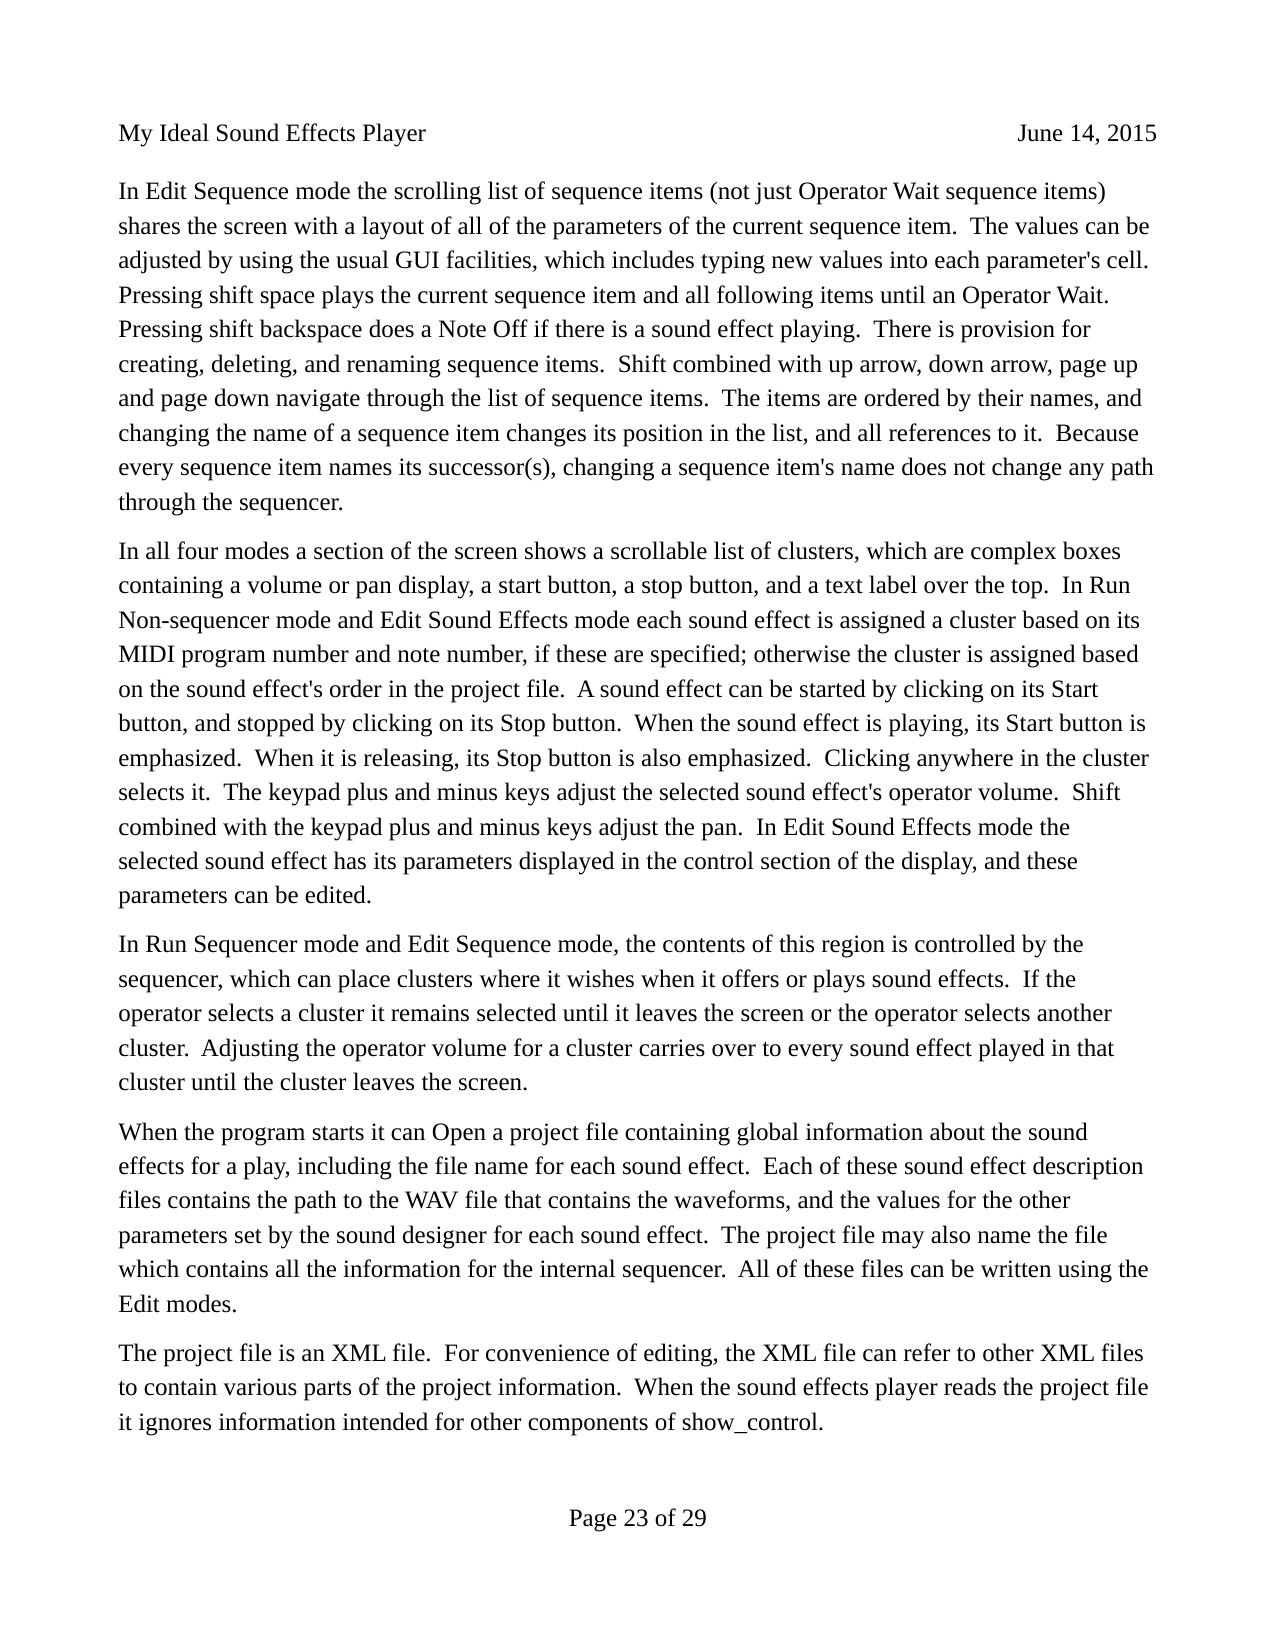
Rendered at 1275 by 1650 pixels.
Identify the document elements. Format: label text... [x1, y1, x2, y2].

text The project file is an XML file. For convenience of editing, the XML file can refer to other XML files to contain various parts of the project information. When the sound effects player reads the project file it ignores information intended for other components of show_control. [118, 1338, 1157, 1436]
text When the program starts it can Open a project file containing global information about the sound effects for a play, including the file name for each sound effect. Each of these sound effect description files contains the path to the WAV file that contains the waveforms, and the values for the other parameters set by the sound designer for each sound effect. The project file may also name the file which contains all the information for the internal sequencer. All of these files can be written using the Edit modes. [118, 1117, 1157, 1318]
text In Edit Sequence mode the scrolling list of sequence items (not just Operator Wait sequence items) shares the screen with a layout of all of the parameters of the current sequence item. The values can be adjusted by using the usual GUI facilities, which includes typing new values into each parameter's cell. Pressing shift space plays the current sequence item and all following items until an Operator Wait. Pressing shift backspace does a Note Off if there is a sound effect playing. There is provision for creating, deleting, and renaming sequence items. Shift combined with up arrow, down arrow, page up and page down navigate through the list of sequence items. The items are ordered by their names, and changing the name of a sequence item changes its position in the list, and all references to it. Because every sequence item names its successor(s), changing a sequence item's name does not change any path through the sequencer. [118, 176, 1157, 515]
text In Run Sequencer mode and Edit Sequence mode, the contents of this region is controlled by the sequencer, which can place clusters where it wishes when it offers or plays sound effects. If the operator selects a cluster it remains selected until it leaves the screen or the operator selects another cluster. Adjusting the operator volume for a cluster carries over to every sound effect played in that cluster until the cluster leaves the screen. [118, 929, 1157, 1096]
text In all four modes a section of the screen shows a scrollable list of clusters, which are complex boxes containing a volume or pan display, a start button, a stop button, and a text label over the top. In Run Non-sequencer mode and Edit Sound Effects mode each sound effect is assigned a cluster based on its MIDI program number and note number, if these are specified; otherwise the cluster is assigned based on the sound effect's order in the project file. A sound effect can be started by clicking on its Start button, and stopped by clicking on its Stop button. When the sound effect is playing, its Start button is emphasized. When it is releasing, its Stop button is also emphasized. Clicking anywhere in the cluster selects it. The keypad plus and minus keys adjust the selected sound effect's operator volume. Shift combined with the keypad plus and minus keys adjust the pan. In Edit Sound Effects mode the selected sound effect has its parameters displayed in the control section of the display, and these parameters can be edited. [118, 536, 1157, 909]
